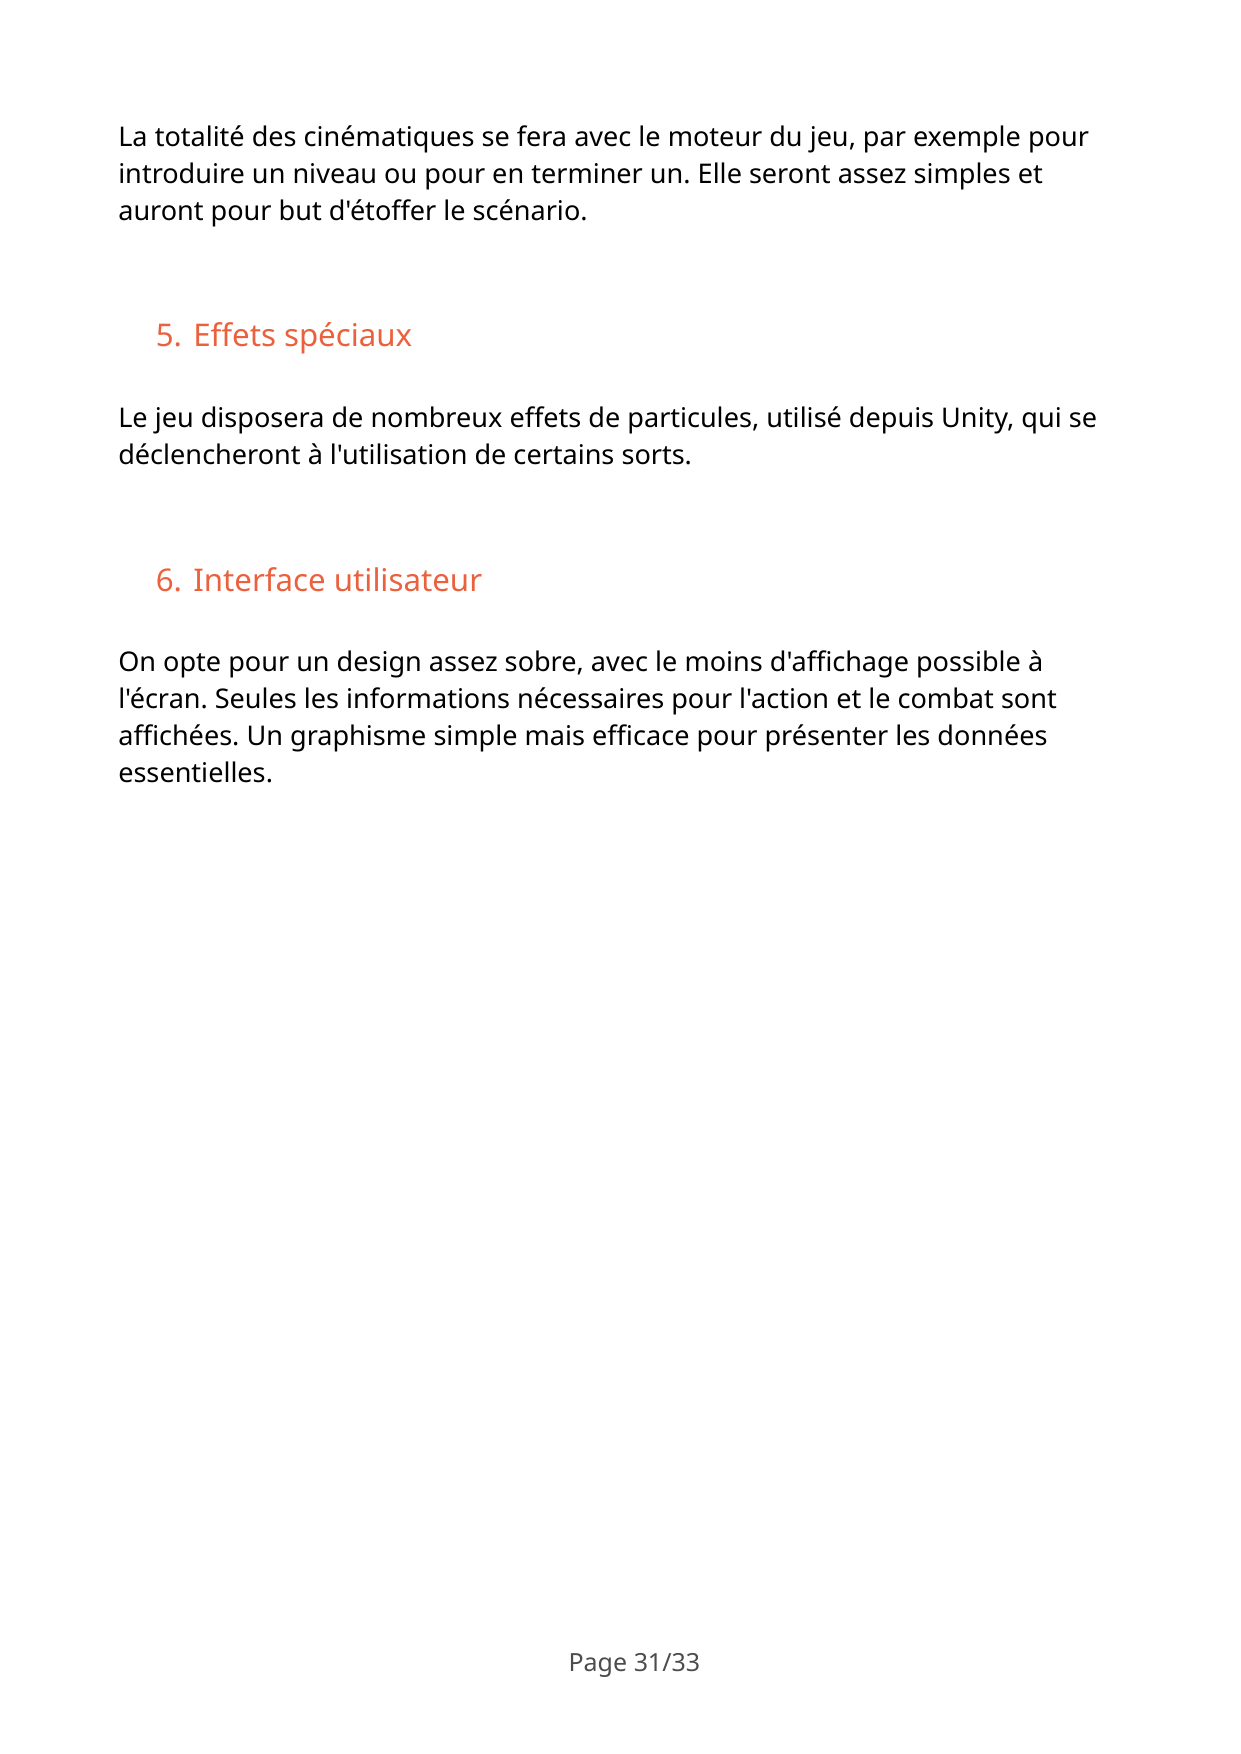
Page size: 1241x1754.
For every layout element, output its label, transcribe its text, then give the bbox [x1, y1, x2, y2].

text La totalité des cinématiques se fera avec le moteur du jeu, par exemple pour introduire un niveau ou pour en terminer un. Elle seront assez simples et auront pour but d'étoffer le scénario. [118, 118, 1122, 228]
text Le jeu disposera de nombreux effets de particules, utilisé depuis Unity, qui se déclencheront à l'utilisation de certains sorts. [118, 399, 1122, 472]
list Interface utilisateur [156, 558, 1122, 600]
text On opte pour un design assez sobre, avec le moins d'affichage possible à l'écran. Seules les informations nécessaires pour l'action et le combat sont affichées. Un graphisme simple mais efficace pour présenter les données essentielles. [118, 643, 1122, 790]
list Effets spéciaux [156, 313, 1122, 356]
